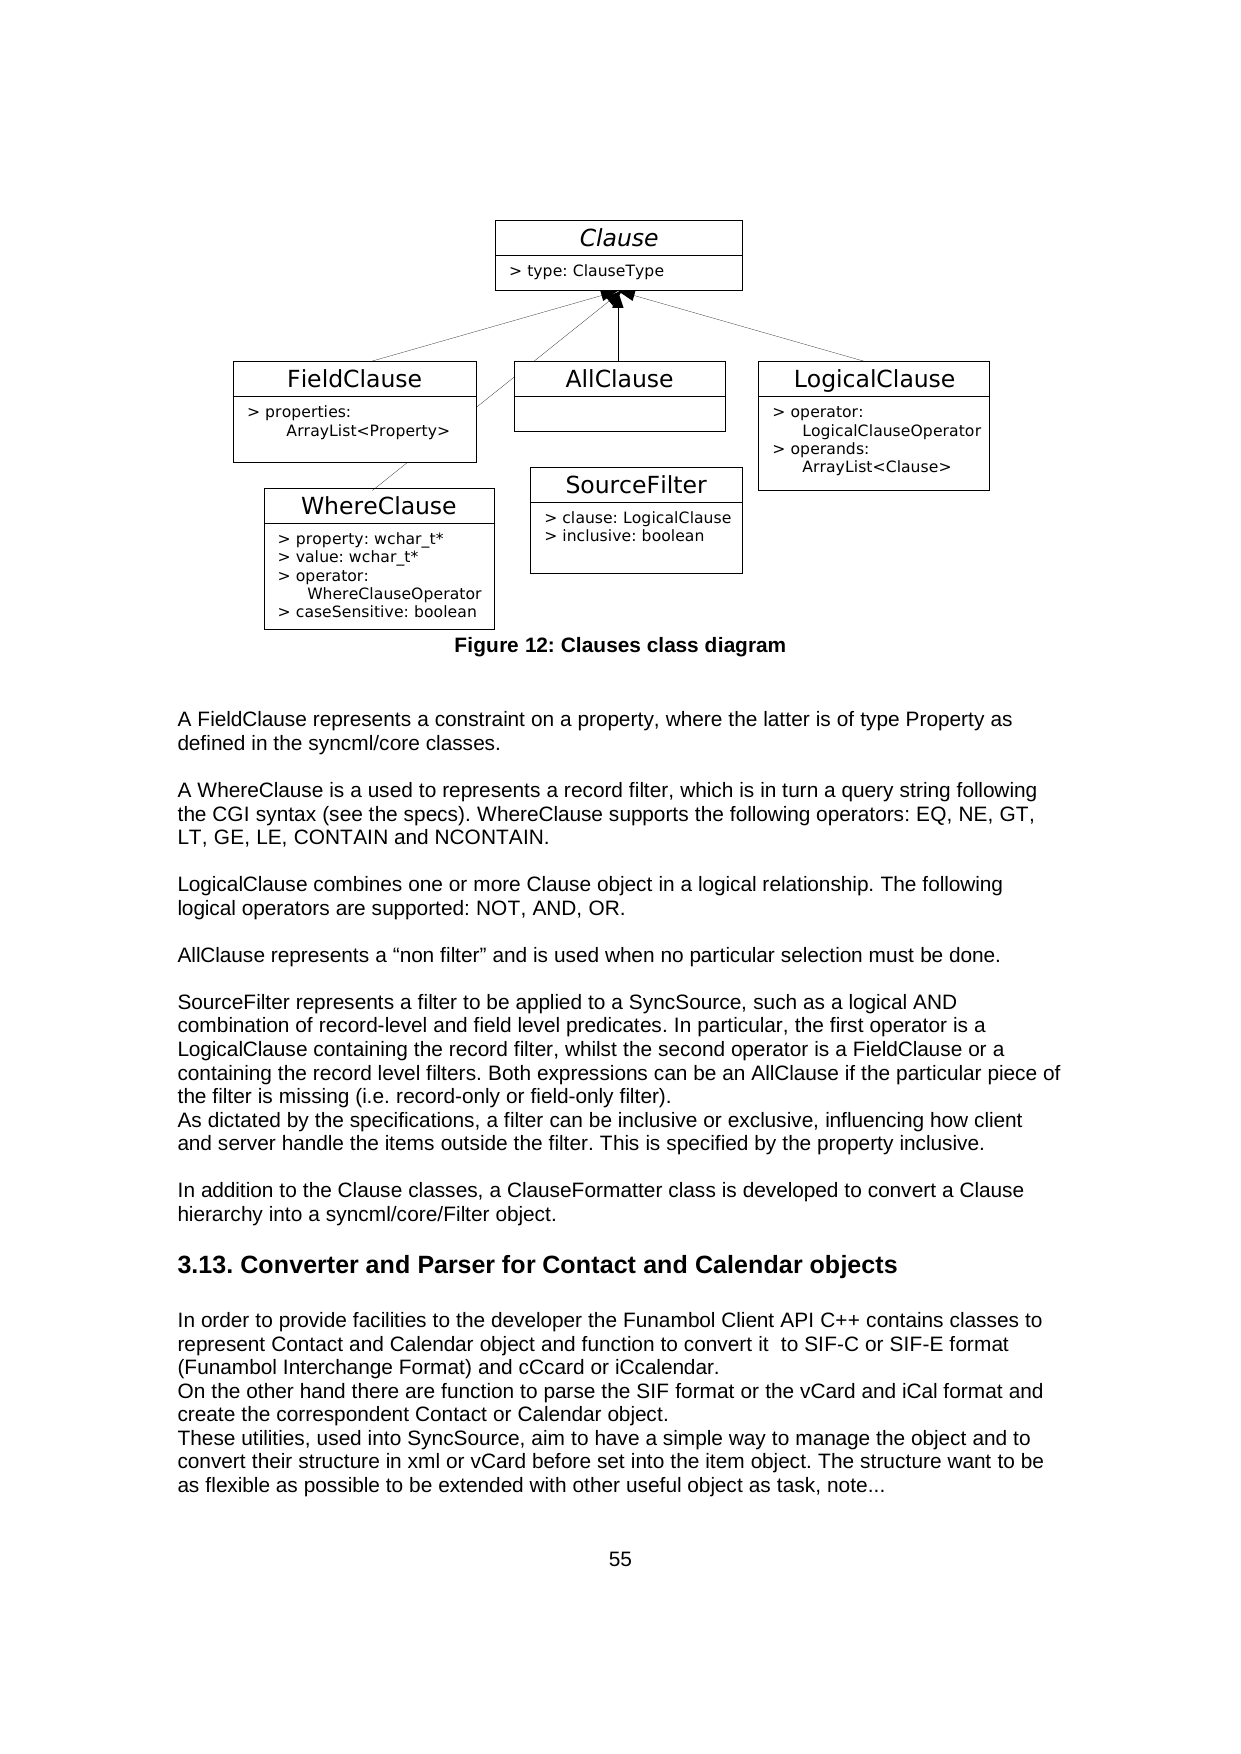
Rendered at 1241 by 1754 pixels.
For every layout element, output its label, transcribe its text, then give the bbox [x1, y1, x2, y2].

text In addition to the Clause classes, a ClauseFormatter class is developed to convert a Clause hierarchy into a syncml/core/Filter object. [177, 1179, 1063, 1226]
text Figure 12: Clauses class diagram [196, 202, 1044, 657]
subtitle Converter and Parser for Contact and Calendar objects [177, 1251, 1063, 1279]
text On the other hand there are function to parse the SIF format or the vCard and iCal format and create the correspondent Contact or Calendar object. [177, 1379, 1063, 1426]
text A FieldClause represents a constraint on a property, where the latter is of type Property as defined in the syncml/core classes. [177, 708, 1063, 755]
text LogicalClause combines one or more Clause object in a logical relationship. The following logical operators are supported: NOT, AND, OR. [177, 873, 1063, 920]
text As dictated by the specifications, a filter can be inclusive or exclusive, influencing how client and server handle the items outside the filter. This is specified by the property inclusive. [177, 1108, 1063, 1155]
text [196, 177, 1044, 202]
text SourceFilter represents a filter to be applied to a SyncSource, such as a logical AND combination of record-level and field level predicates. In particular, the first operator is a LogicalClause containing the record filter, whilst the second operator is a FieldClause or a containing the record level filters. Both expressions can be an AllClause if the particular piece of the filter is missing (i.e. record-only or field-only filter). [177, 990, 1063, 1108]
text [196, 657, 1044, 661]
text In order to provide facilities to the developer the Funambol Client API C++ contains classes to represent Contact and Calendar object and function to convert it to SIF-C or SIF-E format (Funambol Interchange Format) and cCcard or iCcalendar. [177, 1309, 1063, 1379]
text These utilities, used into SyncSource, aim to have a simple way to manage the object and to convert their structure in xml or vCard before set into the item object. The structure want to be as flexible as possible to be extended with other useful object as task, note... [177, 1426, 1063, 1497]
text AllClause represents a “non filter” and is used when no particular selection must be done. [177, 943, 1063, 967]
text A WhereClause is a used to represents a record filter, which is in turn a query string following the CGI syntax (see the specs). WhereClause supports the following operators: EQ, NE, GT, LT, GE, LE, CONTAIN and NCONTAIN. [177, 778, 1063, 849]
